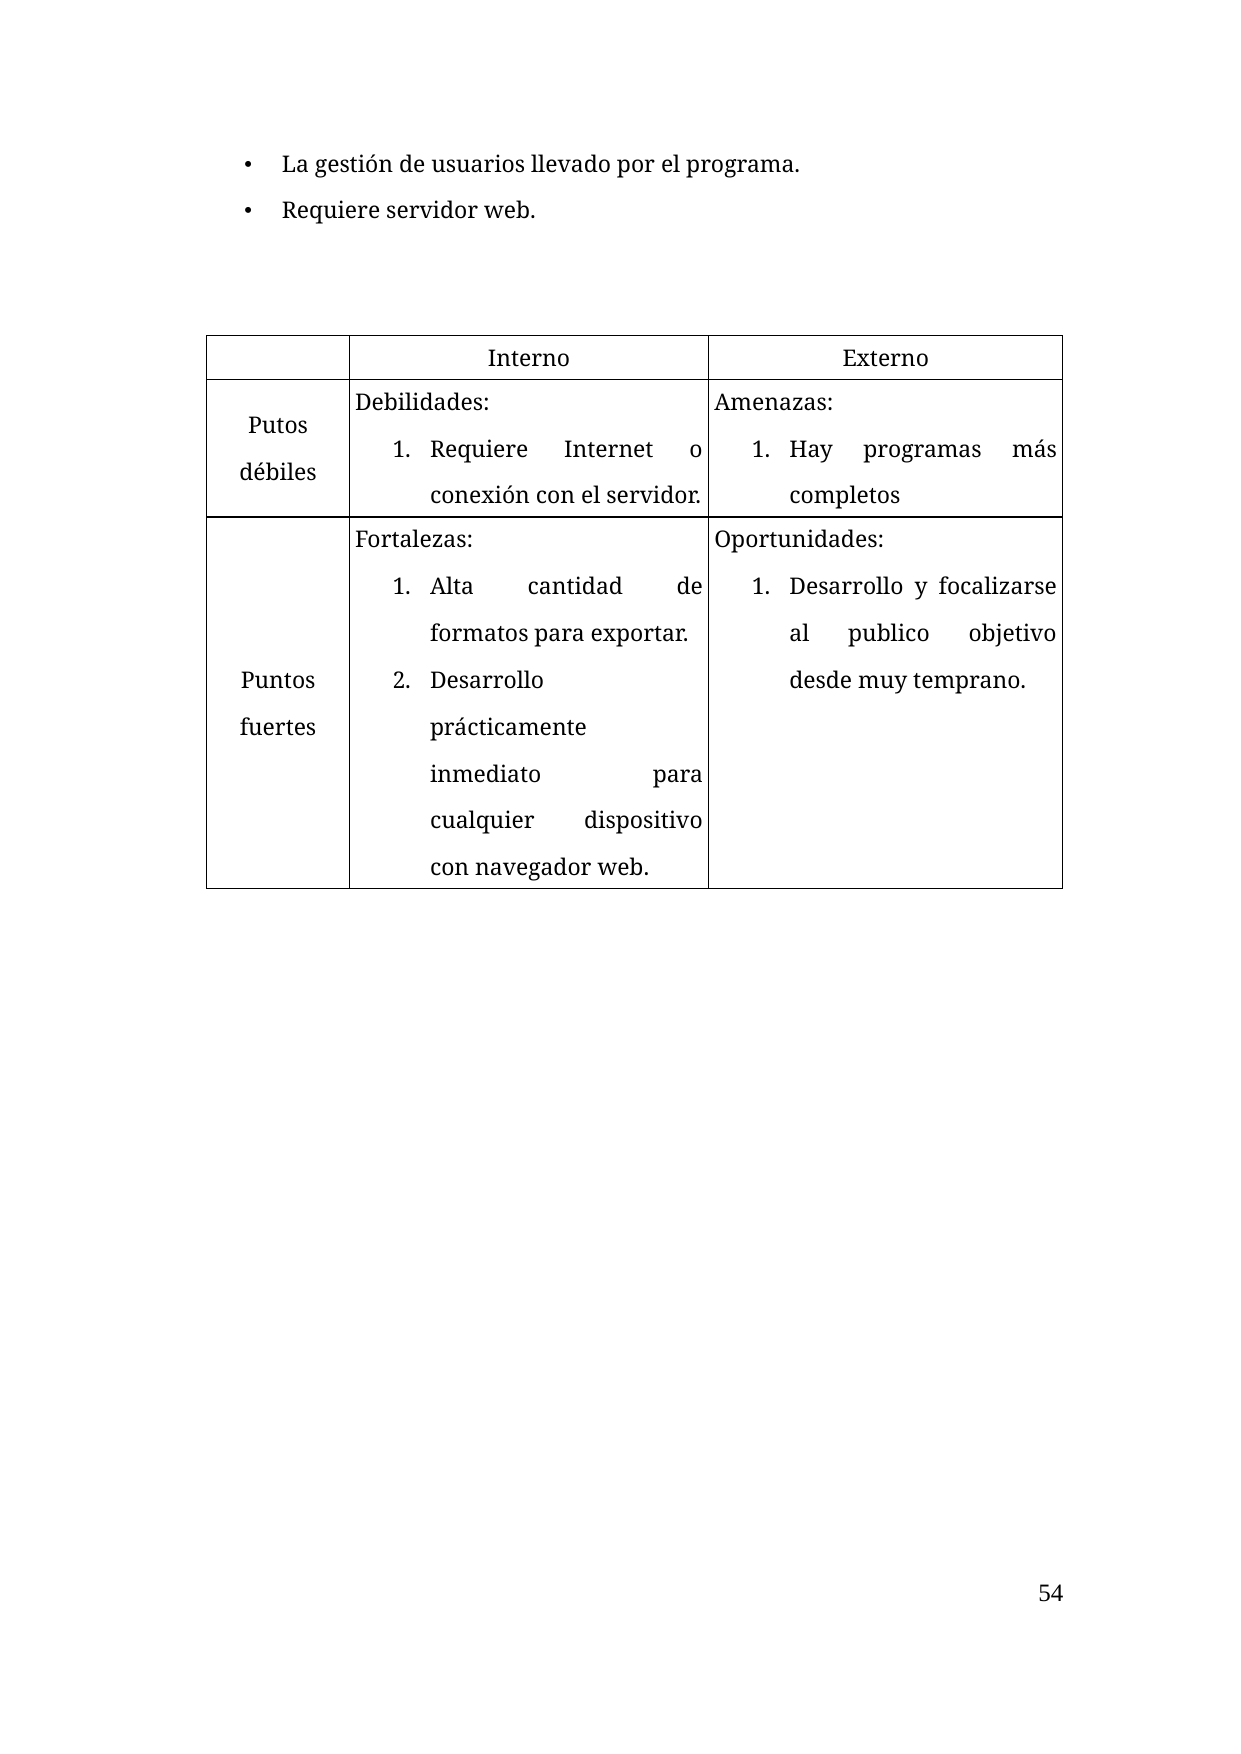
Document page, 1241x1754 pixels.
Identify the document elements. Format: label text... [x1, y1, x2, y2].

table_header Interno [350, 336, 708, 379]
table_header Externo [709, 336, 1062, 379]
table_cell Debilidades: Requiere Internet o conexión con el servidor. [350, 380, 708, 516]
list La gestión de usuarios llevado por el programa. [244, 148, 1063, 179]
list Requiere servidor web. [244, 194, 1063, 226]
table_cell Putos débiles [207, 380, 349, 516]
table_cell Puntos fuertes [207, 518, 349, 888]
table_cell Oportunidades: Desarrollo y focalizarse al publico objetivo desde muy temprano. [709, 518, 1062, 888]
table_cell Amenazas: Hay programas más completos [709, 380, 1062, 516]
table_cell Fortalezas: Alta cantidad de formatos para exportar. Desarrollo prácticamente inmediato para cualquier dispositivo con navegador web. [350, 518, 708, 888]
table_header [207, 336, 349, 379]
